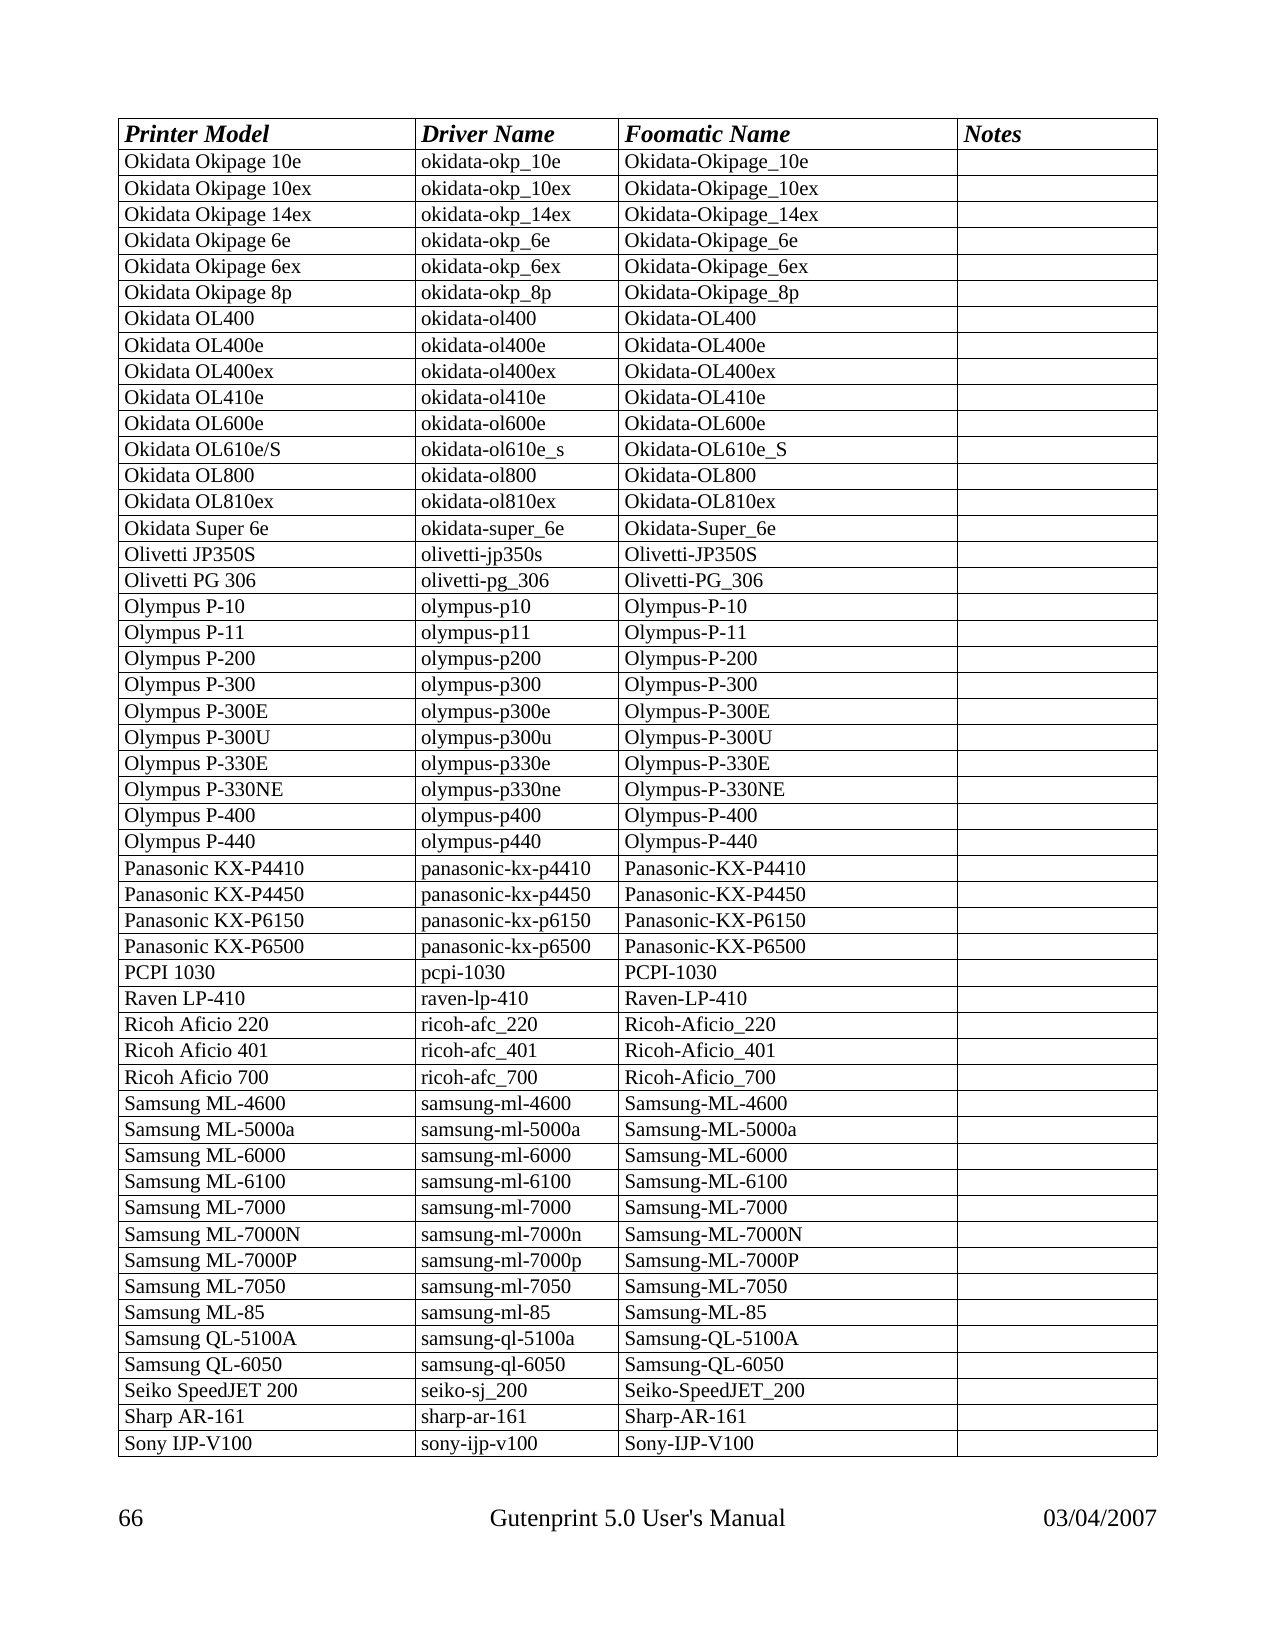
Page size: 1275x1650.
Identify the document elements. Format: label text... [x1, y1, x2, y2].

table_cell olympus-p330ne [416, 777, 618, 802]
table_cell [958, 255, 1157, 279]
table_cell okidata-ol400 [416, 307, 618, 332]
table_cell Seiko SpeedJET 200 [119, 1379, 415, 1404]
table_cell [958, 1144, 1157, 1168]
table_cell Okidata-Okipage_10ex [619, 176, 957, 201]
table_cell [958, 1091, 1157, 1116]
table_cell samsung-ql-6050 [416, 1353, 618, 1378]
table_cell olympus-p440 [416, 830, 618, 855]
table_cell [958, 464, 1157, 489]
table_cell Olympus-P-300E [619, 699, 957, 724]
table_cell [958, 281, 1157, 306]
table_cell Samsung ML-85 [119, 1300, 415, 1325]
table_cell Okidata Okipage 10e [119, 150, 415, 175]
table_cell olympus-p300 [416, 673, 618, 698]
table_cell Okidata-Okipage_6e [619, 228, 957, 253]
table_cell [958, 1405, 1157, 1430]
table_cell pcpi-1030 [416, 960, 618, 986]
table_cell Sharp-AR-161 [619, 1405, 957, 1430]
table_cell okidata-okp_8p [416, 281, 618, 306]
table_cell Okidata Okipage 6e [119, 228, 415, 253]
table_cell [958, 830, 1157, 855]
table_cell okidata-super_6e [416, 516, 618, 541]
table_cell Samsung-ML-6000 [619, 1144, 957, 1168]
table_cell ricoh-afc_220 [416, 1013, 618, 1038]
table_cell ricoh-afc_401 [416, 1039, 618, 1064]
table_cell [958, 594, 1157, 619]
table_cell Okidata-OL800 [619, 464, 957, 489]
table_cell olympus-p330e [416, 751, 618, 776]
table_header Notes [958, 119, 1157, 149]
table_cell samsung-ml-7000n [416, 1222, 618, 1247]
table_cell [958, 1222, 1157, 1247]
table_cell [958, 856, 1157, 881]
table_cell Samsung ML-7000N [119, 1222, 415, 1247]
table_cell Sharp AR-161 [119, 1405, 415, 1430]
table_cell panasonic-kx-p4410 [416, 856, 618, 881]
table_cell Olivetti JP350S [119, 542, 415, 567]
table_cell seiko-sj_200 [416, 1379, 618, 1404]
table_cell okidata-ol400e [416, 333, 618, 358]
table_cell Okidata OL410e [119, 385, 415, 410]
table_cell Panasonic KX-P6150 [119, 908, 415, 933]
table_cell samsung-ql-5100a [416, 1326, 618, 1352]
table_cell Olympus-P-400 [619, 804, 957, 829]
table_cell Olympus P-200 [119, 647, 415, 672]
table_cell panasonic-kx-p6150 [416, 908, 618, 933]
table_cell Olivetti-JP350S [619, 542, 957, 567]
table_cell Olivetti PG 306 [119, 568, 415, 593]
table_cell olympus-p400 [416, 804, 618, 829]
table_cell okidata-okp_10ex [416, 176, 618, 201]
table_cell [958, 621, 1157, 646]
table_cell [958, 1353, 1157, 1378]
table_cell [958, 934, 1157, 959]
table_cell Samsung-ML-7000P [619, 1248, 957, 1273]
table_cell Okidata Okipage 10ex [119, 176, 415, 201]
table_cell Olympus-P-10 [619, 594, 957, 619]
table_cell [958, 307, 1157, 332]
table_cell Okidata OL610e/S [119, 437, 415, 463]
table_cell Panasonic-KX-P6150 [619, 908, 957, 933]
table_cell Okidata OL800 [119, 464, 415, 489]
table_cell Panasonic KX-P6500 [119, 934, 415, 959]
table_cell [958, 228, 1157, 253]
table_cell Okidata-OL400ex [619, 359, 957, 384]
table_cell olivetti-jp350s [416, 542, 618, 567]
table_cell okidata-ol800 [416, 464, 618, 489]
table_cell Samsung-QL-6050 [619, 1353, 957, 1378]
table_cell [958, 542, 1157, 567]
table_cell olympus-p10 [416, 594, 618, 619]
table_cell [958, 1117, 1157, 1142]
table_cell samsung-ml-6000 [416, 1144, 618, 1168]
table_cell Samsung ML-7000P [119, 1248, 415, 1273]
table_cell olympus-p11 [416, 621, 618, 646]
table_cell Okidata-Okipage_8p [619, 281, 957, 306]
table_cell Ricoh-Aficio_700 [619, 1065, 957, 1090]
table_cell okidata-ol410e [416, 385, 618, 410]
table_cell [958, 437, 1157, 463]
table_cell PCPI-1030 [619, 960, 957, 986]
table_cell raven-lp-410 [416, 987, 618, 1012]
table_cell samsung-ml-85 [416, 1300, 618, 1325]
table_cell panasonic-kx-p6500 [416, 934, 618, 959]
table_cell Okidata-OL410e [619, 385, 957, 410]
table_cell Samsung ML-7000 [119, 1196, 415, 1221]
table_cell okidata-ol400ex [416, 359, 618, 384]
table_cell Olympus-P-440 [619, 830, 957, 855]
table_cell Okidata-OL600e [619, 411, 957, 436]
table_cell olympus-p300e [416, 699, 618, 724]
table_cell Samsung-ML-7000 [619, 1196, 957, 1221]
table_cell Okidata OL810ex [119, 490, 415, 515]
table_cell [958, 987, 1157, 1012]
table_cell olympus-p200 [416, 647, 618, 672]
table_cell [958, 411, 1157, 436]
table_cell Okidata-Okipage_10e [619, 150, 957, 175]
table_cell [958, 202, 1157, 227]
table_cell sony-ijp-v100 [416, 1431, 618, 1456]
table_cell Olympus-P-200 [619, 647, 957, 672]
table_cell Ricoh Aficio 700 [119, 1065, 415, 1090]
table_cell Seiko-SpeedJET_200 [619, 1379, 957, 1404]
table_cell [958, 1170, 1157, 1195]
table_cell [958, 150, 1157, 175]
table_cell Olympus P-330NE [119, 777, 415, 802]
table_cell [958, 1196, 1157, 1221]
table_cell Raven LP-410 [119, 987, 415, 1012]
table_cell Ricoh Aficio 220 [119, 1013, 415, 1038]
table_cell Okidata-OL610e_S [619, 437, 957, 463]
table_cell [958, 647, 1157, 672]
table_cell [958, 699, 1157, 724]
table_cell samsung-ml-7000 [416, 1196, 618, 1221]
table_cell [958, 725, 1157, 750]
table_cell [958, 568, 1157, 593]
table_cell okidata-ol810ex [416, 490, 618, 515]
table_cell Olympus P-400 [119, 804, 415, 829]
table_cell Okidata Okipage 14ex [119, 202, 415, 227]
table_cell Olympus P-10 [119, 594, 415, 619]
table_cell okidata-ol600e [416, 411, 618, 436]
table_cell Olympus-P-300 [619, 673, 957, 698]
table_cell Samsung-ML-85 [619, 1300, 957, 1325]
table_cell Okidata OL400e [119, 333, 415, 358]
table_cell samsung-ml-5000a [416, 1117, 618, 1142]
table_cell samsung-ml-6100 [416, 1170, 618, 1195]
table_cell Okidata OL400 [119, 307, 415, 332]
table_header Driver Name [416, 119, 618, 149]
table_cell [958, 359, 1157, 384]
table_cell Ricoh Aficio 401 [119, 1039, 415, 1064]
table_cell [958, 1065, 1157, 1090]
table_cell Okidata-Okipage_6ex [619, 255, 957, 279]
table_cell [958, 804, 1157, 829]
table_cell Sony IJP-V100 [119, 1431, 415, 1456]
table_cell Samsung ML-6100 [119, 1170, 415, 1195]
table_cell okidata-okp_6e [416, 228, 618, 253]
table_cell Samsung-ML-7050 [619, 1274, 957, 1299]
table_cell Samsung ML-5000a [119, 1117, 415, 1142]
table_cell Olympus P-440 [119, 830, 415, 855]
table_cell Olympus-P-11 [619, 621, 957, 646]
table_cell Raven-LP-410 [619, 987, 957, 1012]
table_cell [958, 908, 1157, 933]
table_cell PCPI 1030 [119, 960, 415, 986]
table_cell ricoh-afc_700 [416, 1065, 618, 1090]
table_cell Olivetti-PG_306 [619, 568, 957, 593]
table_cell okidata-ol610e_s [416, 437, 618, 463]
table_cell Panasonic-KX-P4450 [619, 882, 957, 907]
table_header Foomatic Name [619, 119, 957, 149]
table_cell okidata-okp_10e [416, 150, 618, 175]
table_cell Samsung-ML-7000N [619, 1222, 957, 1247]
table_cell Okidata-OL810ex [619, 490, 957, 515]
table_cell Olympus P-11 [119, 621, 415, 646]
table_cell Okidata-OL400 [619, 307, 957, 332]
table_cell Samsung-ML-6100 [619, 1170, 957, 1195]
table_cell okidata-okp_14ex [416, 202, 618, 227]
table_cell Okidata-Super_6e [619, 516, 957, 541]
table_cell Okidata OL600e [119, 411, 415, 436]
table_cell Okidata Okipage 8p [119, 281, 415, 306]
table_cell olympus-p300u [416, 725, 618, 750]
table_cell Samsung-ML-4600 [619, 1091, 957, 1116]
table_cell [958, 1013, 1157, 1038]
table_cell [958, 1039, 1157, 1064]
table_cell Ricoh-Aficio_220 [619, 1013, 957, 1038]
table_cell Samsung QL-5100A [119, 1326, 415, 1352]
table_cell Panasonic-KX-P4410 [619, 856, 957, 881]
table_cell Olympus P-300E [119, 699, 415, 724]
table_cell sharp-ar-161 [416, 1405, 618, 1430]
table_cell Olympus-P-330NE [619, 777, 957, 802]
table_cell Sony-IJP-V100 [619, 1431, 957, 1456]
table_cell olivetti-pg_306 [416, 568, 618, 593]
table_cell Samsung ML-6000 [119, 1144, 415, 1168]
table_cell samsung-ml-7050 [416, 1274, 618, 1299]
table_cell [958, 673, 1157, 698]
table_cell [958, 1431, 1157, 1456]
table_cell [958, 960, 1157, 986]
table_cell panasonic-kx-p4450 [416, 882, 618, 907]
table_cell Samsung QL-6050 [119, 1353, 415, 1378]
table_cell [958, 385, 1157, 410]
table_cell Samsung-ML-5000a [619, 1117, 957, 1142]
table_cell [958, 1300, 1157, 1325]
table_cell [958, 490, 1157, 515]
table_cell Olympus P-300 [119, 673, 415, 698]
table_cell Samsung ML-4600 [119, 1091, 415, 1116]
table_cell Samsung ML-7050 [119, 1274, 415, 1299]
table_cell Samsung-QL-5100A [619, 1326, 957, 1352]
table_cell Okidata Okipage 6ex [119, 255, 415, 279]
table_cell [958, 777, 1157, 802]
table_cell [958, 1326, 1157, 1352]
table_cell Olympus-P-330E [619, 751, 957, 776]
table_cell Olympus-P-300U [619, 725, 957, 750]
table_cell [958, 176, 1157, 201]
table_cell [958, 333, 1157, 358]
table_cell Olympus P-330E [119, 751, 415, 776]
table_cell Panasonic KX-P4410 [119, 856, 415, 881]
table_cell samsung-ml-4600 [416, 1091, 618, 1116]
table_header Printer Model [119, 119, 415, 149]
table_cell Panasonic-KX-P6500 [619, 934, 957, 959]
table_cell [958, 882, 1157, 907]
table_cell [958, 1274, 1157, 1299]
table_cell [958, 1379, 1157, 1404]
table_cell samsung-ml-7000p [416, 1248, 618, 1273]
table_cell Okidata Super 6e [119, 516, 415, 541]
table_cell [958, 751, 1157, 776]
table_cell Okidata-OL400e [619, 333, 957, 358]
table_cell Okidata-Okipage_14ex [619, 202, 957, 227]
table_cell okidata-okp_6ex [416, 255, 618, 279]
table_cell [958, 1248, 1157, 1273]
table_cell Ricoh-Aficio_401 [619, 1039, 957, 1064]
table_cell Panasonic KX-P4450 [119, 882, 415, 907]
table_cell Olympus P-300U [119, 725, 415, 750]
table_cell [958, 516, 1157, 541]
table_cell Okidata OL400ex [119, 359, 415, 384]
